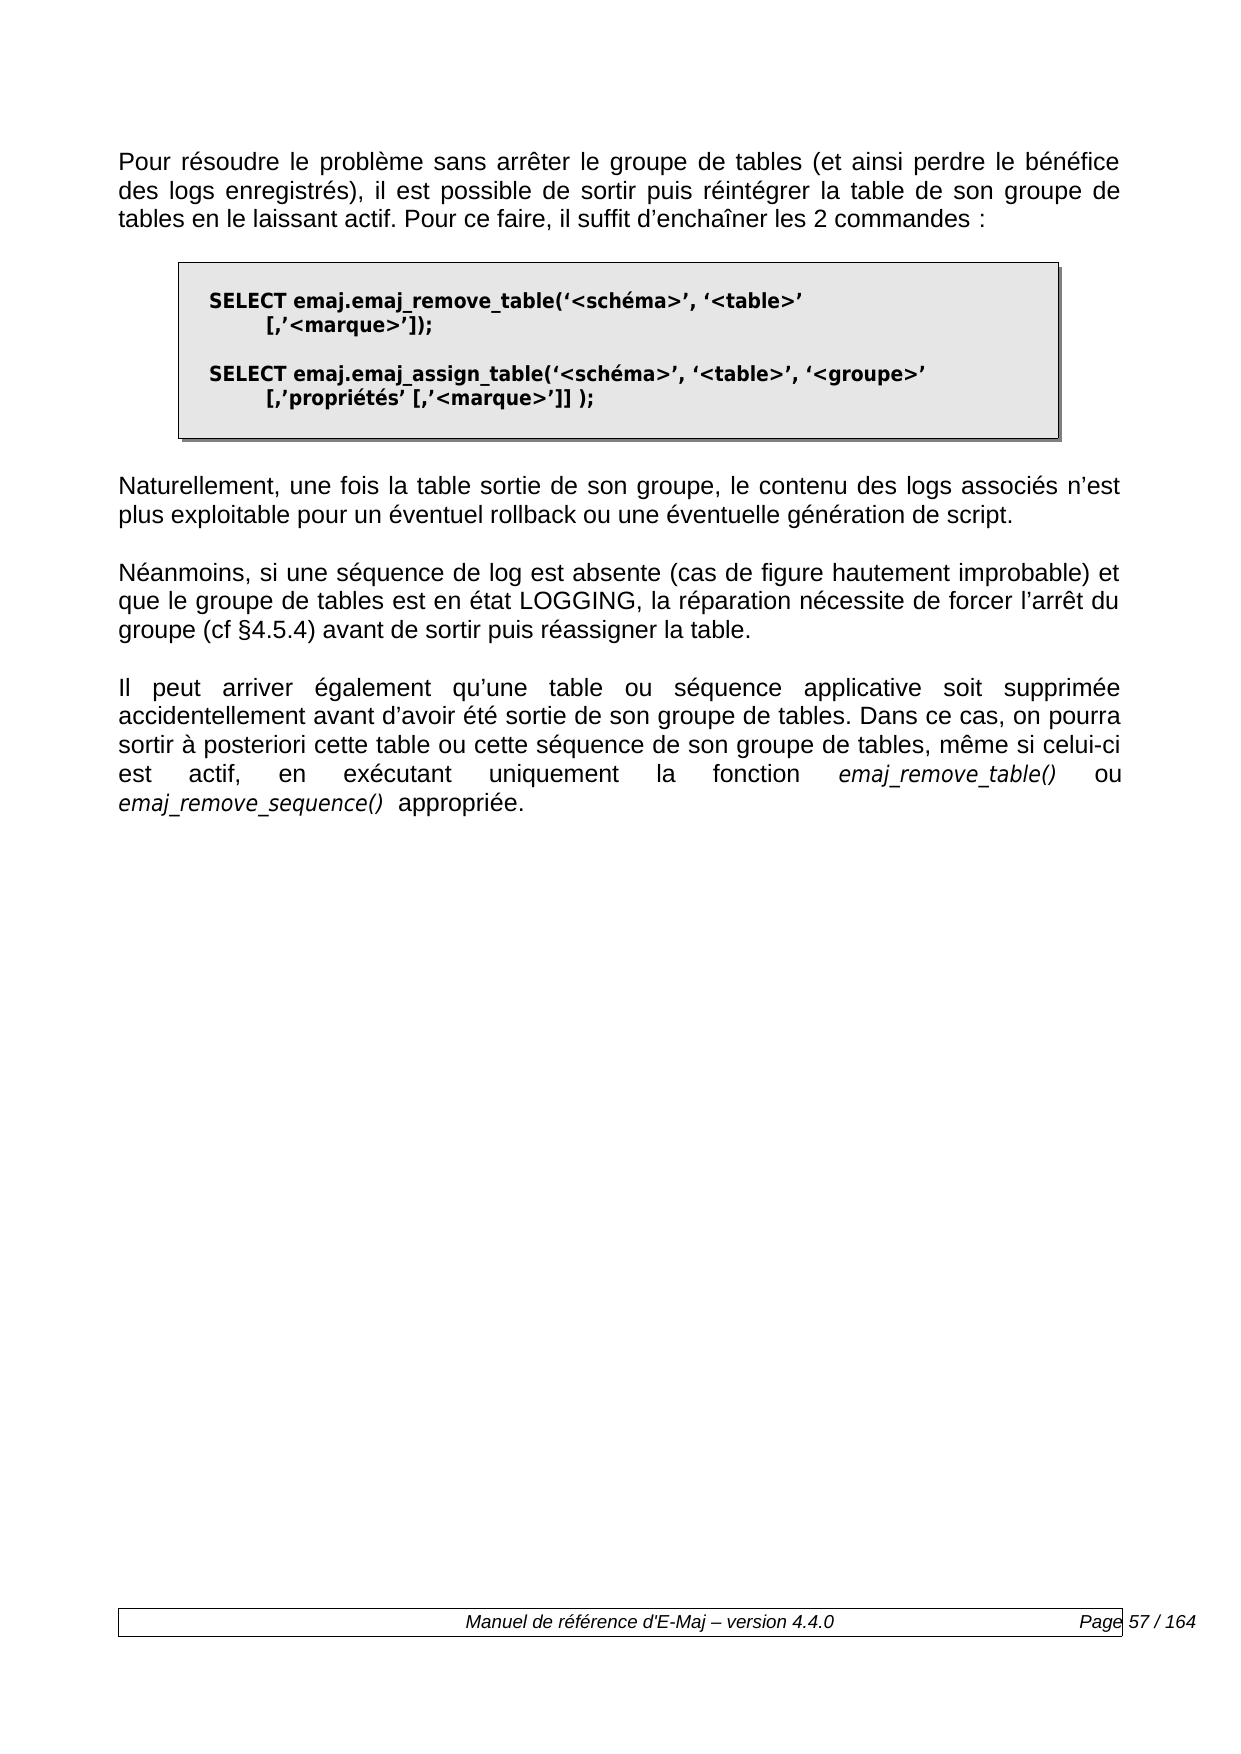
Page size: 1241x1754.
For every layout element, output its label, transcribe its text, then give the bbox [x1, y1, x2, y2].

text Naturellement, une fois la table sortie de son groupe, le contenu des logs associés n’est plus exploitable pour un éventuel rollback ou une éventuelle génération de script. [118, 471, 1122, 529]
text Il peut arriver également qu’une table ou séquence applicative soit supprimée accidentellement avant d’avoir été sortie de son groupe de tables. Dans ce cas, on pourra sortir à posteriori cette table ou cette séquence de son groupe de tables, même si celui-ci est actif, en exécutant uniquement la fonction emaj_remove_table() ou emaj_remove_sequence() appropriée. [118, 672, 1122, 816]
text Néanmoins, si une séquence de log est absente (cas de figure hautement improbable) et que le groupe de tables est en état LOGGING, la réparation nécessite de forcer l’arrêt du groupe (cf §4.5.4) avant de sortir puis réassigner la table. [118, 557, 1122, 644]
text SELECT emaj.emaj_remove_table(‘<schéma>’, ‘<table>’ [,’<marque>’]); [179, 286, 1058, 335]
text Pour résoudre le problème sans arrêter le groupe de tables (et ainsi perdre le bénéfice des logs enregistrés), il est possible de sortir puis réintégrer la table de son groupe de tables en le laissant actif. Pour ce faire, il suffit d’enchaîner les 2 commandes : [118, 147, 1122, 233]
text SELECT emaj.emaj_assign_table(‘<schéma>’, ‘<table>’, ‘<groupe>’ [,’propriétés’ [,’<marque>’]] ); [179, 359, 1058, 407]
